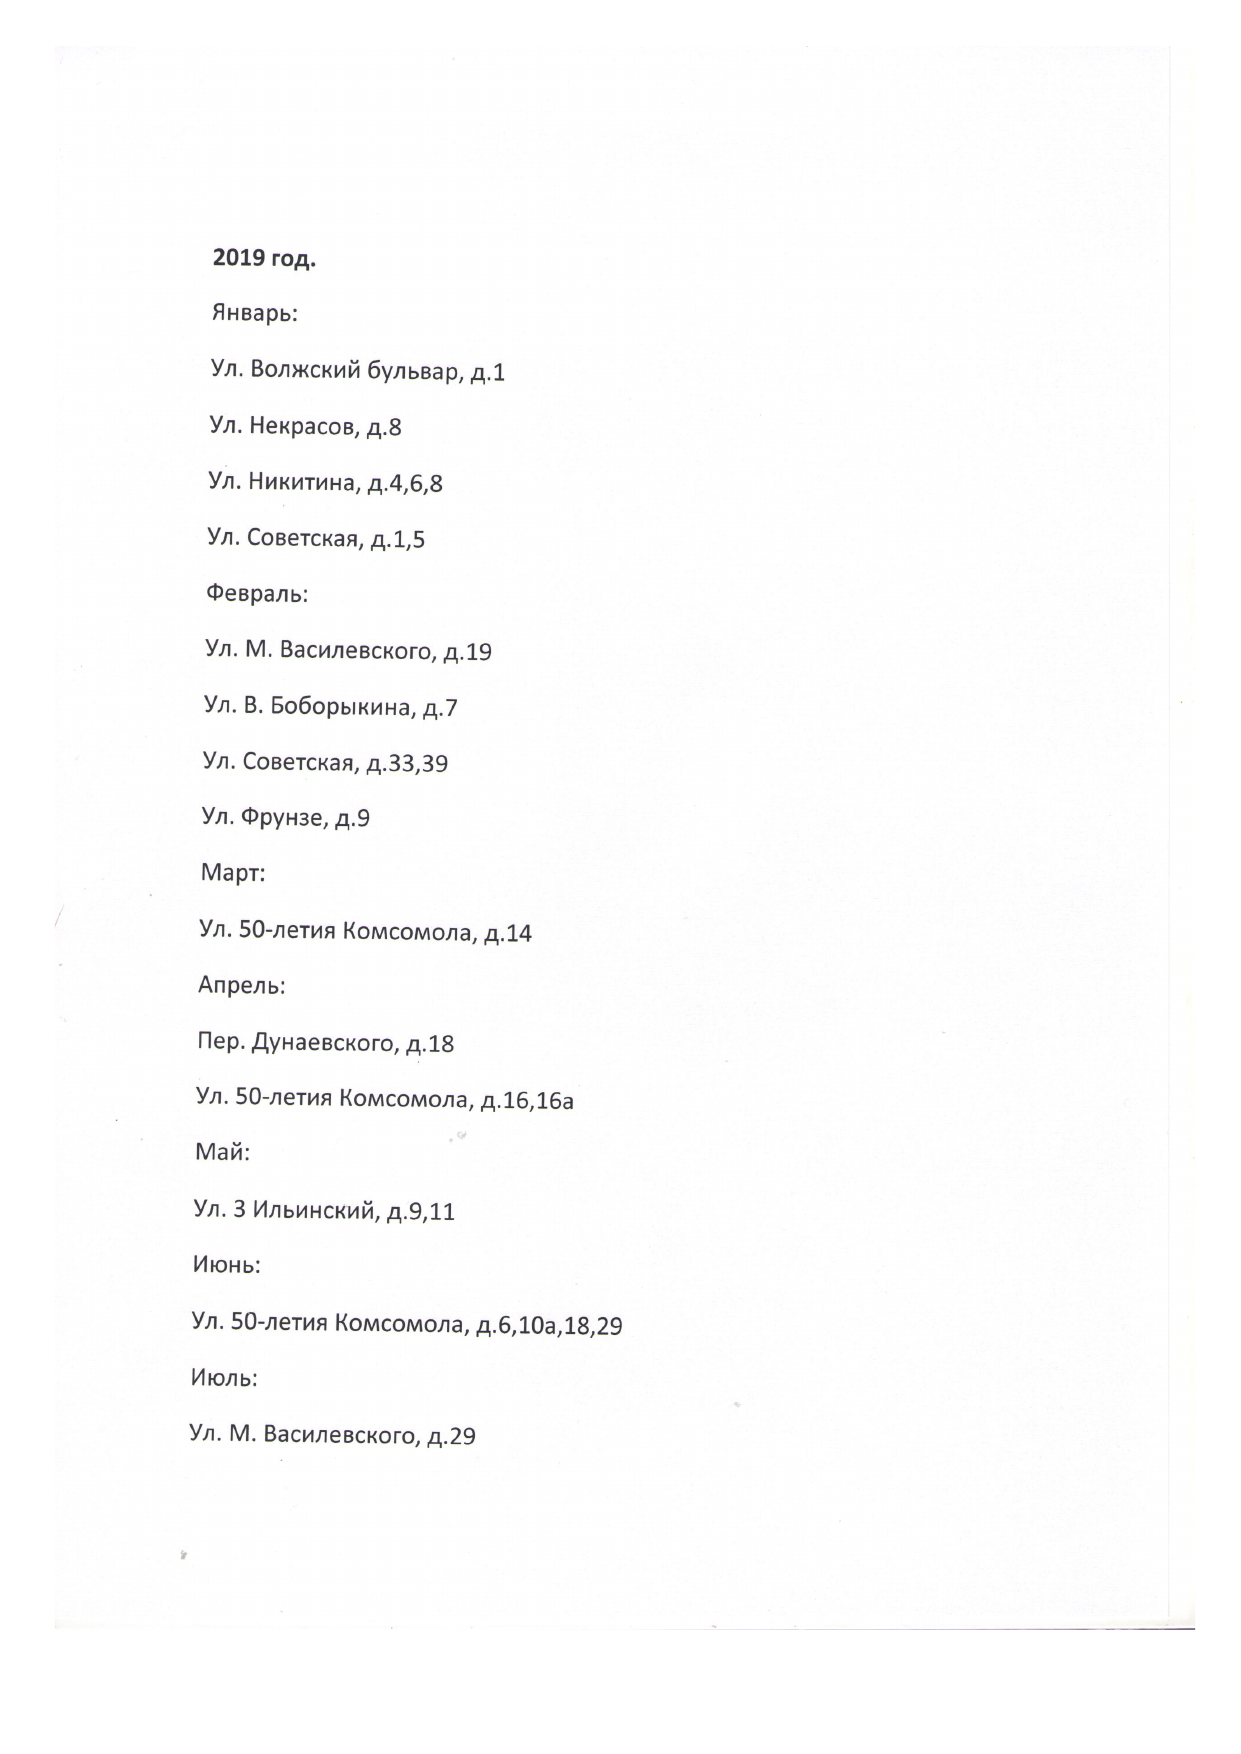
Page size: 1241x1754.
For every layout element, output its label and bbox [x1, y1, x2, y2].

picture [54, 46, 1196, 1630]
